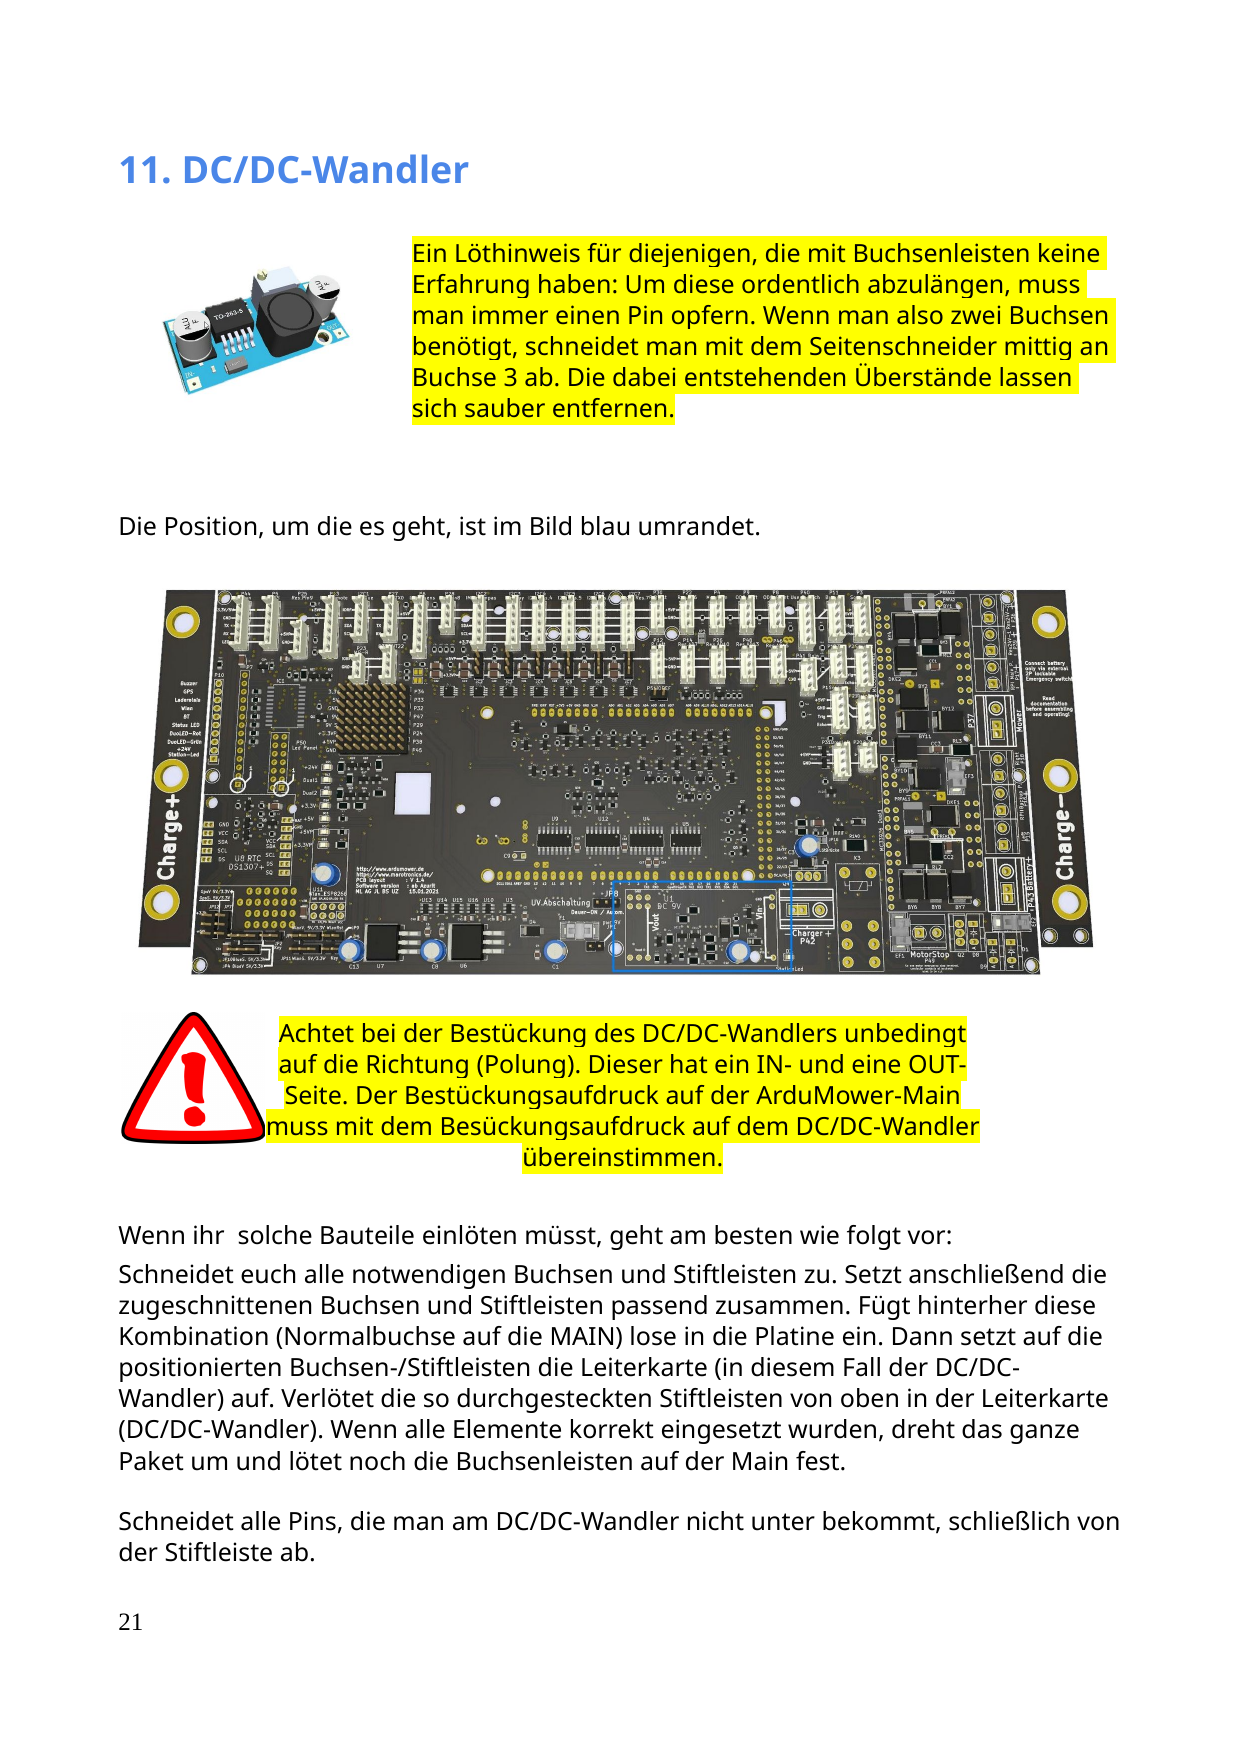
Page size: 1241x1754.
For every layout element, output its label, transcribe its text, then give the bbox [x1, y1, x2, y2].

text Schneidet euch alle notwendigen Buchsen und Stiftleisten zu. Setzt anschließend die zugeschnittenen Buchsen und Stiftleisten passend zusammen. Fügt hinterher diese Kombination (Normalbuchse auf die MAIN) lose in die Platine ein. Dann setzt auf die positionierten Buchsen-/Stiftleisten die Leiterkarte (in diesem Fall der DC/DC-Wandler) auf. Verlötet die so durchgesteckten Stiftleisten von oben in der Leiterkarte (DC/DC-Wandler). Wenn alle Elemente korrekt eingesetzt wurden, dreht das ganze Paket um und lötet noch die Buchsenleisten auf der Main fest. [118, 1259, 1122, 1476]
picture [121, 1012, 265, 1144]
text Die Position, um die es geht, ist im Bild blau umrandet. [118, 510, 1122, 541]
text Ein Löthinweis für diejenigen, die mit Buchsenleisten keine Erfahrung haben: Um diese ordentlich abzulängen, muss man immer einen Pin opfern. Wenn man also zwei Buchsen benötigt, schneidet man mit dem Seitenschneider mittig an Buchse 3 ab. Die dabei entstehenden Überstände lassen sich sauber entfernen. [118, 238, 1122, 424]
text Schneidet alle Pins, die man am DC/DC-Wandler nicht unter bekommt, schließlich von der Stiftleiste ab. [118, 1506, 1122, 1568]
subtitle 11. DC/DC-Wandler [118, 143, 1122, 194]
picture [120, 257, 412, 423]
text Wenn ihr solche Bauteile einlöten müsst, geht am besten wie folgt vor: [118, 1220, 980, 1251]
picture [131, 584, 1100, 979]
text Achtet bei der Bestückung des DC/DC-Wandlers unbedingt auf die Richtung (Polung). Dieser hat ein IN- und eine OUT-Seite. Der Bestückungsaufdruck auf der ArduMower-Main muss mit dem Besückungsaufdruck auf dem DC/DC-Wandler übereinstimmen. [118, 1017, 980, 1173]
